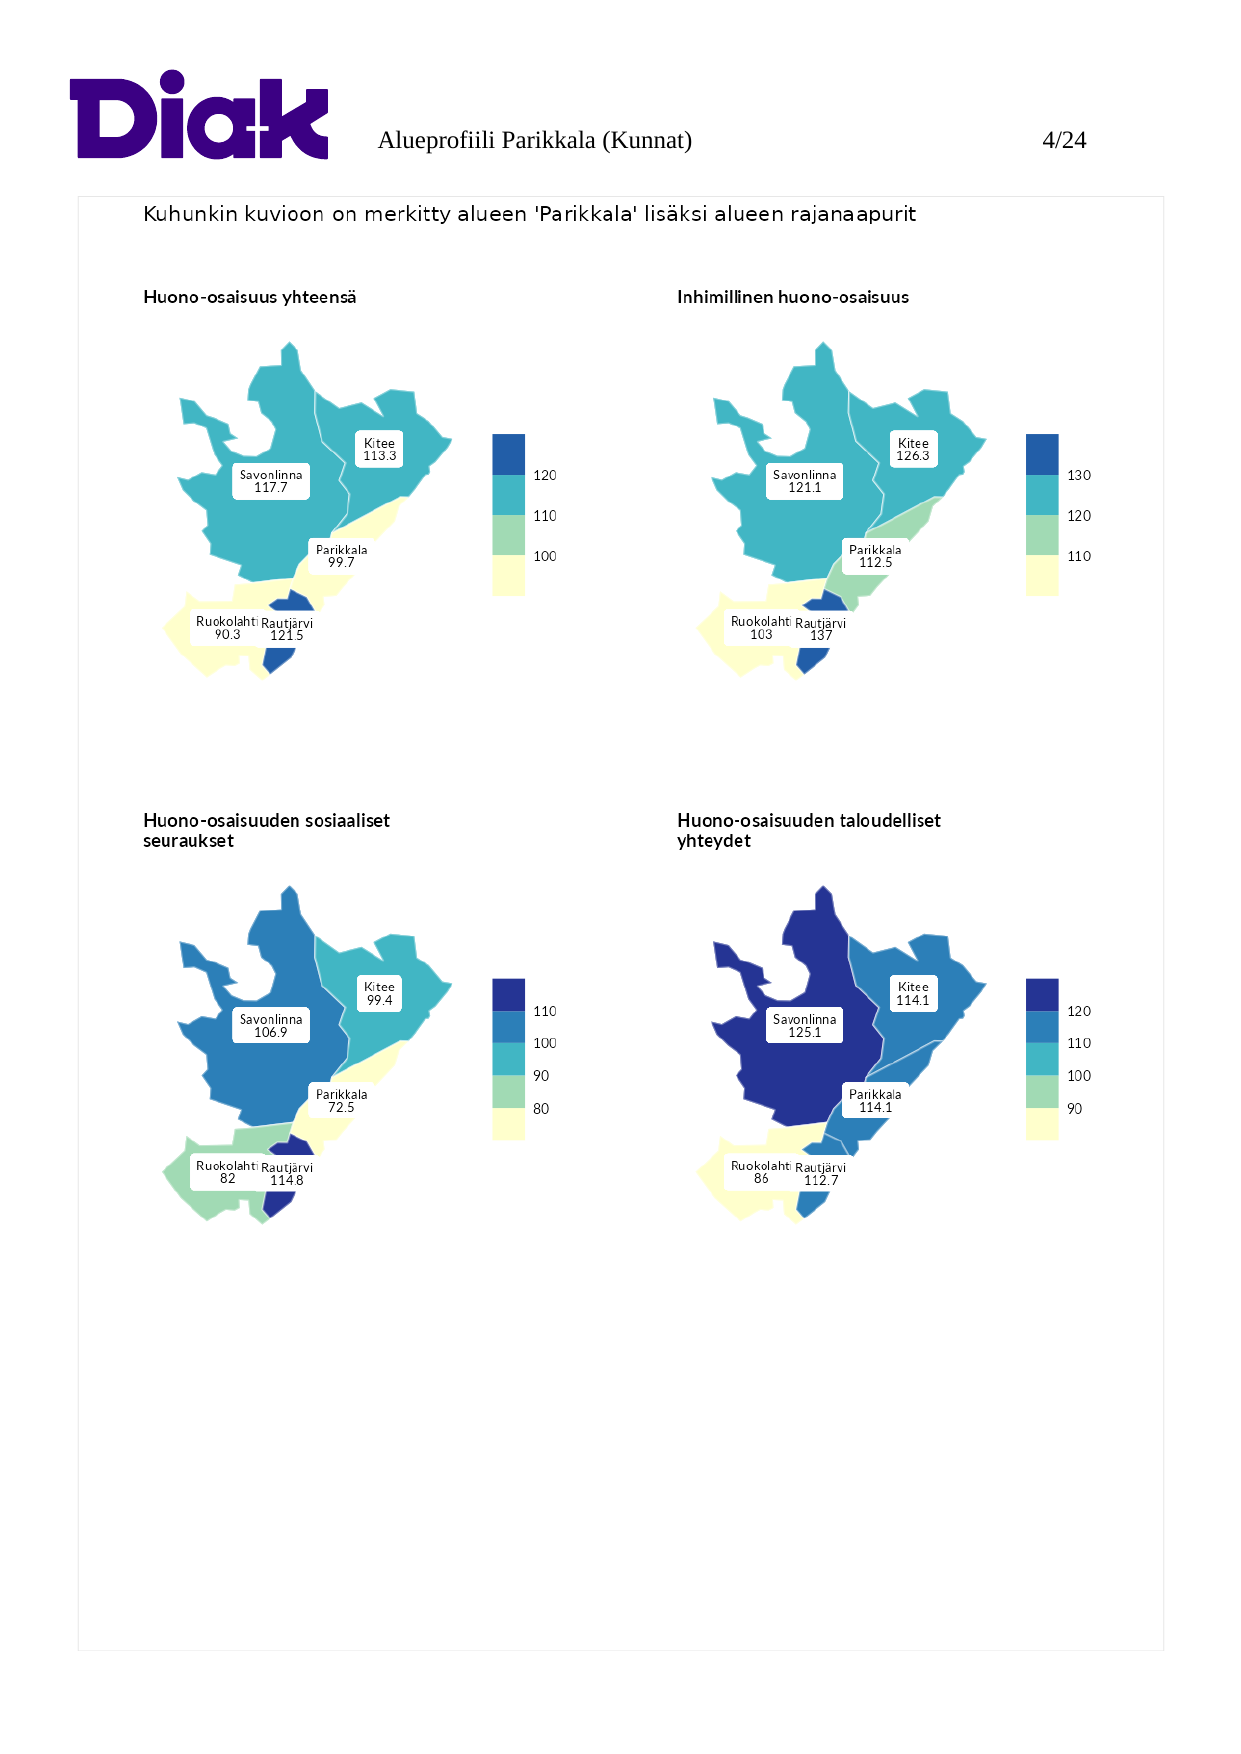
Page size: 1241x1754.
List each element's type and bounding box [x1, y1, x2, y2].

picture [61, 196, 1179, 1651]
